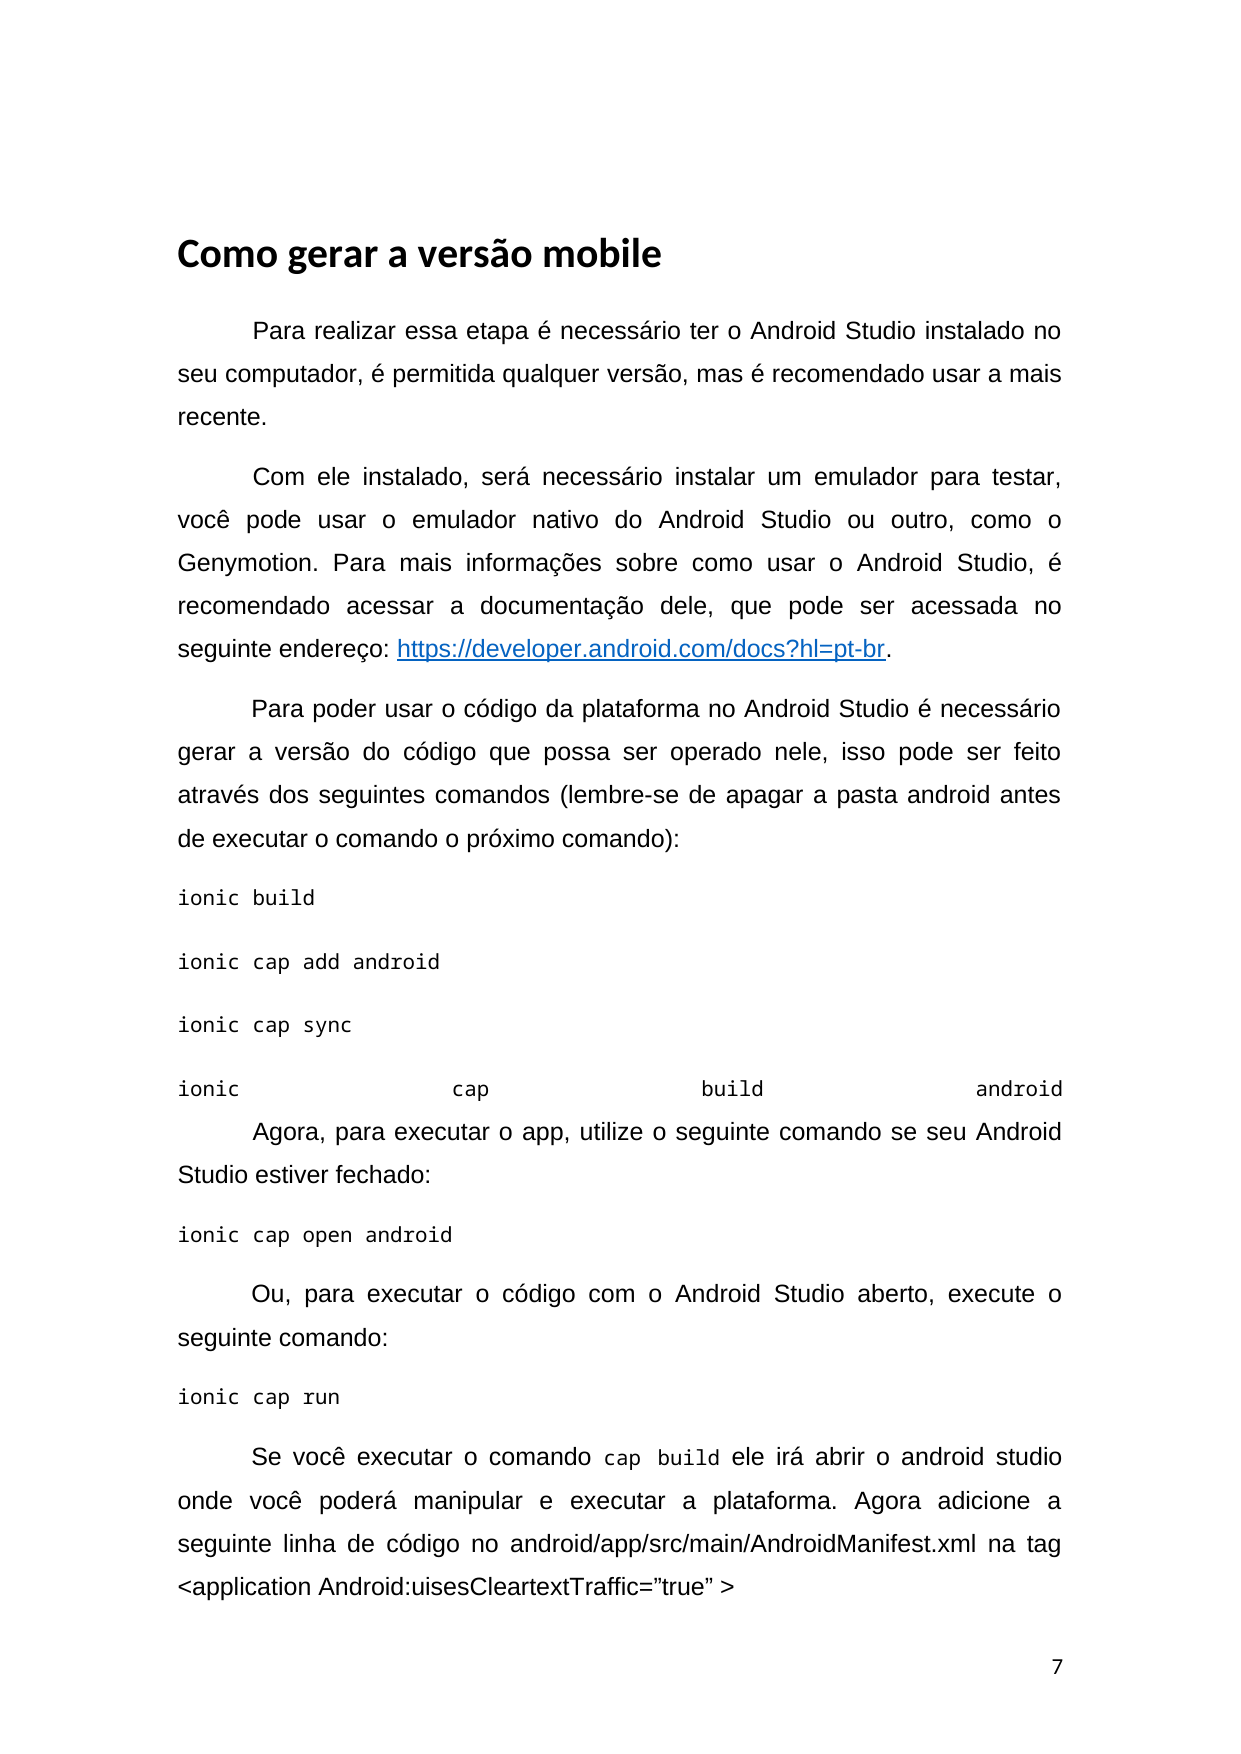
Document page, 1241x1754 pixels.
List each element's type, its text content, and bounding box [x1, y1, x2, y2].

text Para realizar essa etapa é necessário ter o Android Studio instalado no seu computador, é permitida qualquer versão, mas é recomendado usar a mais recente. [177, 316, 1063, 431]
text Para poder usar o código da plataforma no Android Studio é necessário gerar a versão do código que possa ser operado nele, isso pode ser feito através dos seguintes comandos (lembre-se de apagar a pasta android antes de executar o comando o próximo comando): [177, 694, 1063, 852]
text ionic cap run [177, 1382, 1063, 1411]
text ionic cap open android [177, 1220, 1063, 1249]
text Se você executar o comando cap build ele irá abrir o android studio onde você poderá manipular e executar a plataforma. Agora adicione a seguinte linha de código no android/app/src/main/AndroidManifest.xml na tag <application Android:uisesCleartextTraffic=”true” > [177, 1442, 1063, 1601]
text ionic build [177, 883, 1063, 912]
text ionic cap sync [177, 1010, 1063, 1039]
text ionic cap build android Agora, para executar o app, utilize o seguinte comando se seu Android Studio estiver fechado: [177, 1074, 1063, 1189]
text ionic cap add android [177, 947, 1063, 975]
subtitle Como gerar a versão mobile [177, 227, 1063, 278]
text Ou, para executar o código com o Android Studio aberto, execute o seguinte comando: [177, 1279, 1063, 1351]
text Com ele instalado, será necessário instalar um emulador para testar, você pode usar o emulador nativo do Android Studio ou outro, como o Genymotion. Para mais informações sobre como usar o Android Studio, é recomendado acessar a documentação dele, que pode ser acessada no seguinte endereço: https://developer.android.com/docs?hl=pt-br. [177, 462, 1063, 663]
